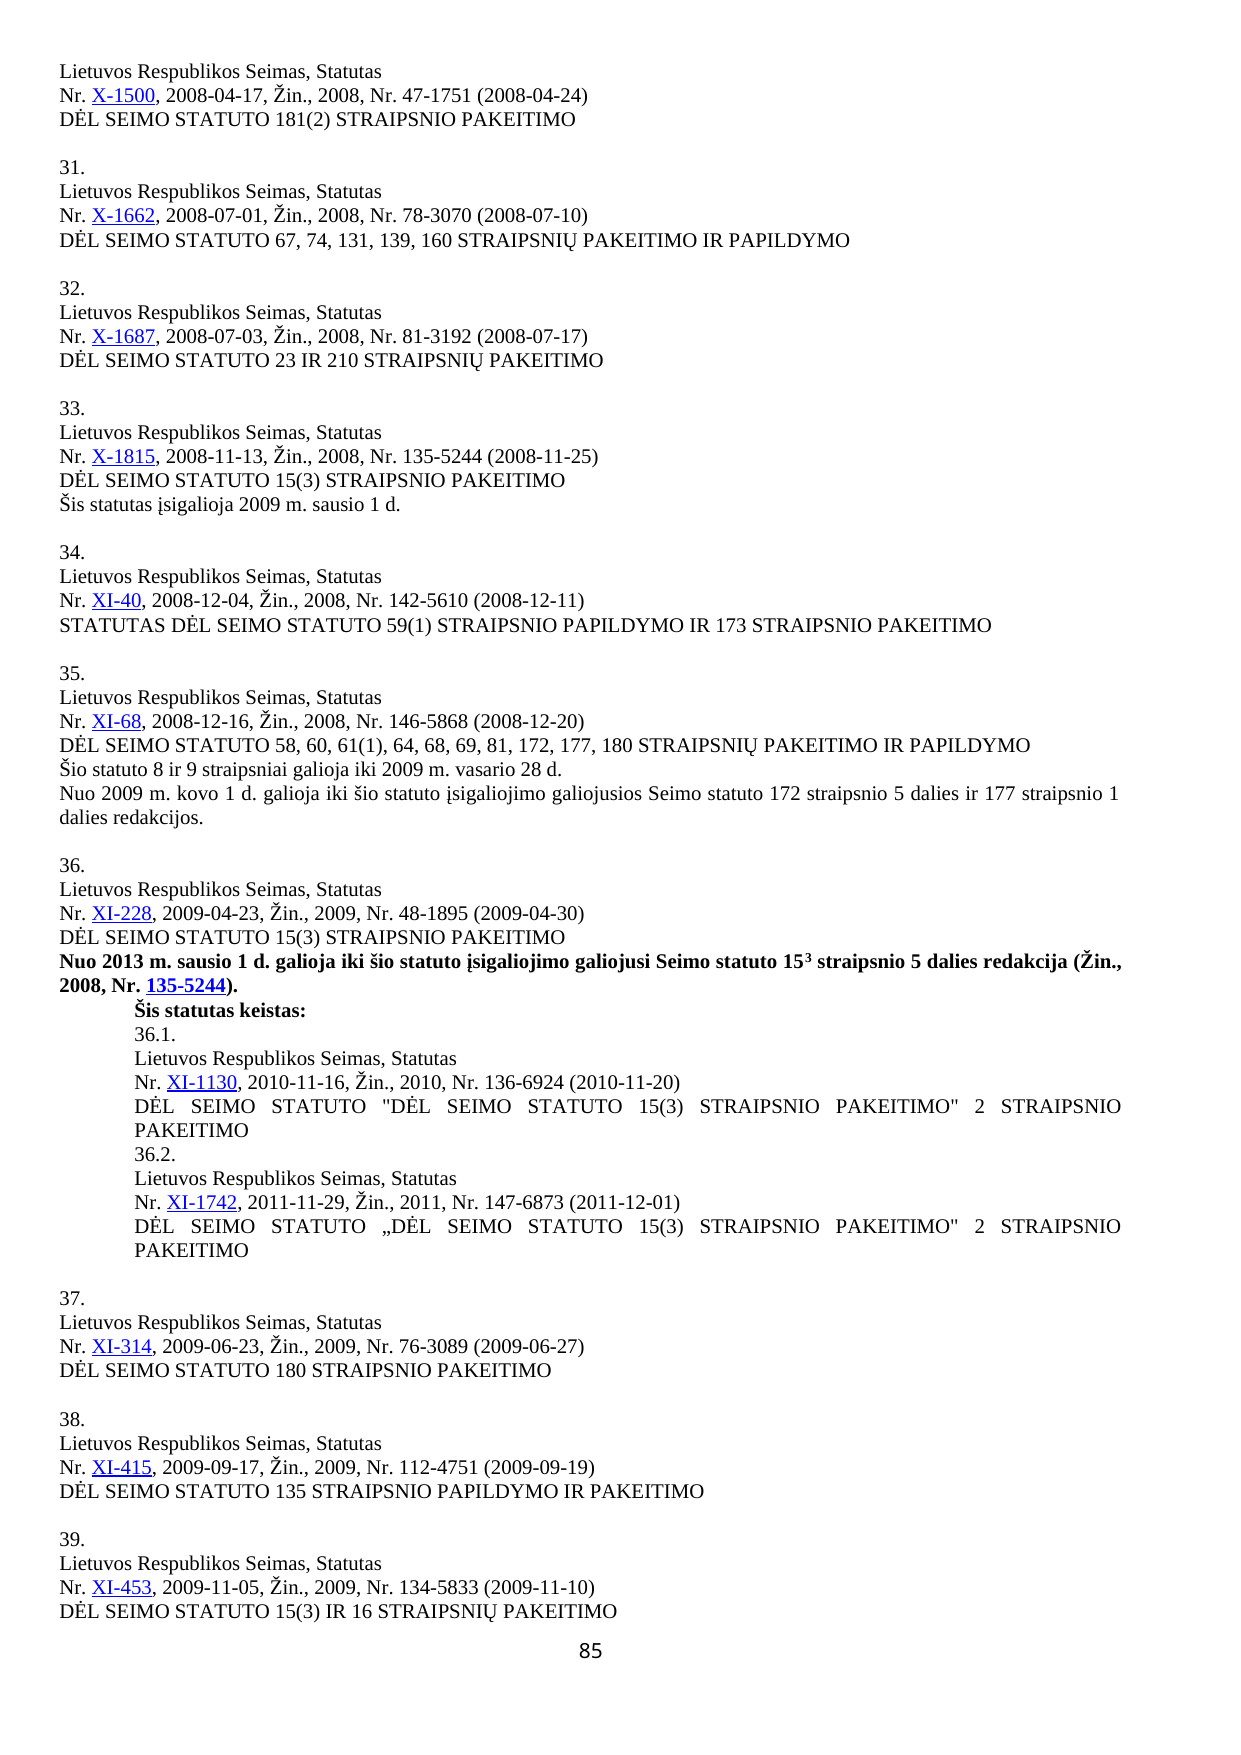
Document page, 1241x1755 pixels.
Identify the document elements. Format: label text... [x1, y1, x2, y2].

text Nuo 2013 m. sausio 1 d. galioja iki šio statuto įsigaliojimo galiojusi Seimo statuto 153 straipsnio 5 dalies redakcija (Žin., 2008, Nr. 135-5244). [59, 949, 1122, 997]
text Lietuvos Respublikos Seimas, Statutas [59, 1551, 1122, 1575]
text 37. [59, 1286, 1122, 1310]
text DĖL SEIMO STATUTO 58, 60, 61(1), 64, 68, 69, 81, 172, 177, 180 STRAIPSNIŲ PAKEITIMO IR PAPILDYMO [59, 733, 1122, 757]
text DĖL SEIMO STATUTO 135 STRAIPSNIO PAPILDYMO IR PAKEITIMO [59, 1479, 1122, 1503]
text Lietuvos Respublikos Seimas, Statutas [59, 1046, 1122, 1070]
text DĖL SEIMO STATUTO 180 STRAIPSNIO PAKEITIMO [59, 1358, 1122, 1382]
text Nr. XI-40, 2008-12-04, Žin., 2008, Nr. 142-5610 (2008-12-11) [59, 588, 1122, 612]
text DĖL SEIMO STATUTO 15(3) STRAIPSNIO PAKEITIMO [59, 925, 1122, 949]
text 36.1. [59, 1022, 1122, 1046]
text Nr. XI-228, 2009-04-23, Žin., 2009, Nr. 48-1895 (2009-04-30) [59, 901, 1122, 925]
text DĖL SEIMO STATUTO „DĖL SEIMO STATUTO 15(3) STRAIPSNIO PAKEITIMO" 2 STRAIPSNIO PAKEITIMO [134, 1214, 1122, 1262]
text 38. [59, 1407, 1122, 1431]
text Nr. XI-1742, 2011-11-29, Žin., 2011, Nr. 147-6873 (2011-12-01) [59, 1190, 1122, 1214]
text 31. [59, 155, 1122, 179]
text 36. [59, 853, 1122, 877]
text Nuo 2009 m. kovo 1 d. galioja iki šio statuto įsigaliojimo galiojusios Seimo statuto 172 straipsnio 5 dalies ir 177 straipsnio 1 dalies redakcijos. [59, 781, 1122, 829]
text Lietuvos Respublikos Seimas, Statutas [59, 685, 1122, 709]
text 32. [59, 276, 1122, 300]
text Nr. XI-415, 2009-09-17, Žin., 2009, Nr. 112-4751 (2009-09-19) [59, 1455, 1122, 1479]
text 34. [59, 540, 1122, 564]
text DĖL SEIMO STATUTO 15(3) STRAIPSNIO PAKEITIMO [59, 468, 1122, 492]
text Lietuvos Respublikos Seimas, Statutas [59, 1310, 1122, 1334]
text STATUTAS DĖL SEIMO STATUTO 59(1) STRAIPSNIO PAPILDYMO IR 173 STRAIPSNIO PAKEITIMO [59, 612, 1122, 637]
text DĖL SEIMO STATUTO "DĖL SEIMO STATUTO 15(3) STRAIPSNIO PAKEITIMO" 2 STRAIPSNIO PAKEITIMO [134, 1094, 1122, 1142]
text Nr. X-1815, 2008-11-13, Žin., 2008, Nr. 135-5244 (2008-11-25) [59, 444, 1122, 468]
text Šio statuto 8 ir 9 straipsniai galioja iki 2009 m. vasario 28 d. [59, 757, 1122, 781]
text Lietuvos Respublikos Seimas, Statutas [59, 877, 1122, 901]
text Lietuvos Respublikos Seimas, Statutas [59, 420, 1122, 444]
text Nr. X-1687, 2008-07-03, Žin., 2008, Nr. 81-3192 (2008-07-17) [59, 324, 1122, 348]
text Nr. X-1500, 2008-04-17, Žin., 2008, Nr. 47-1751 (2008-04-24) [59, 83, 1122, 107]
text Lietuvos Respublikos Seimas, Statutas [59, 59, 1122, 83]
text DĖL SEIMO STATUTO 181(2) STRAIPSNIO PAKEITIMO [59, 107, 1122, 131]
text Šis statutas įsigalioja 2009 m. sausio 1 d. [59, 492, 1123, 516]
text 33. [59, 396, 1122, 420]
text Nr. X-1662, 2008-07-01, Žin., 2008, Nr. 78-3070 (2008-07-10) [59, 203, 1122, 227]
text 36.2. [59, 1142, 1122, 1166]
text Lietuvos Respublikos Seimas, Statutas [59, 300, 1122, 324]
text 39. [59, 1527, 1122, 1551]
text 35. [59, 661, 1122, 685]
text DĖL SEIMO STATUTO 23 IR 210 STRAIPSNIŲ PAKEITIMO [59, 348, 1122, 372]
text Nr. XI-314, 2009-06-23, Žin., 2009, Nr. 76-3089 (2009-06-27) [59, 1334, 1122, 1358]
text DĖL SEIMO STATUTO 67, 74, 131, 139, 160 STRAIPSNIŲ PAKEITIMO IR PAPILDYMO [59, 227, 1122, 252]
text Nr. XI-453, 2009-11-05, Žin., 2009, Nr. 134-5833 (2009-11-10) [59, 1575, 1122, 1599]
text DĖL SEIMO STATUTO 15(3) IR 16 STRAIPSNIŲ PAKEITIMO [59, 1599, 1122, 1623]
text Nr. XI-1130, 2010-11-16, Žin., 2010, Nr. 136-6924 (2010-11-20) [59, 1070, 1122, 1094]
text Lietuvos Respublikos Seimas, Statutas [59, 1431, 1122, 1455]
text Lietuvos Respublikos Seimas, Statutas [59, 1166, 1122, 1190]
text Lietuvos Respublikos Seimas, Statutas [59, 179, 1122, 203]
text Nr. XI-68, 2008-12-16, Žin., 2008, Nr. 146-5868 (2008-12-20) [59, 709, 1122, 733]
text Šis statutas keistas: [59, 997, 1122, 1022]
text Lietuvos Respublikos Seimas, Statutas [59, 564, 1122, 588]
